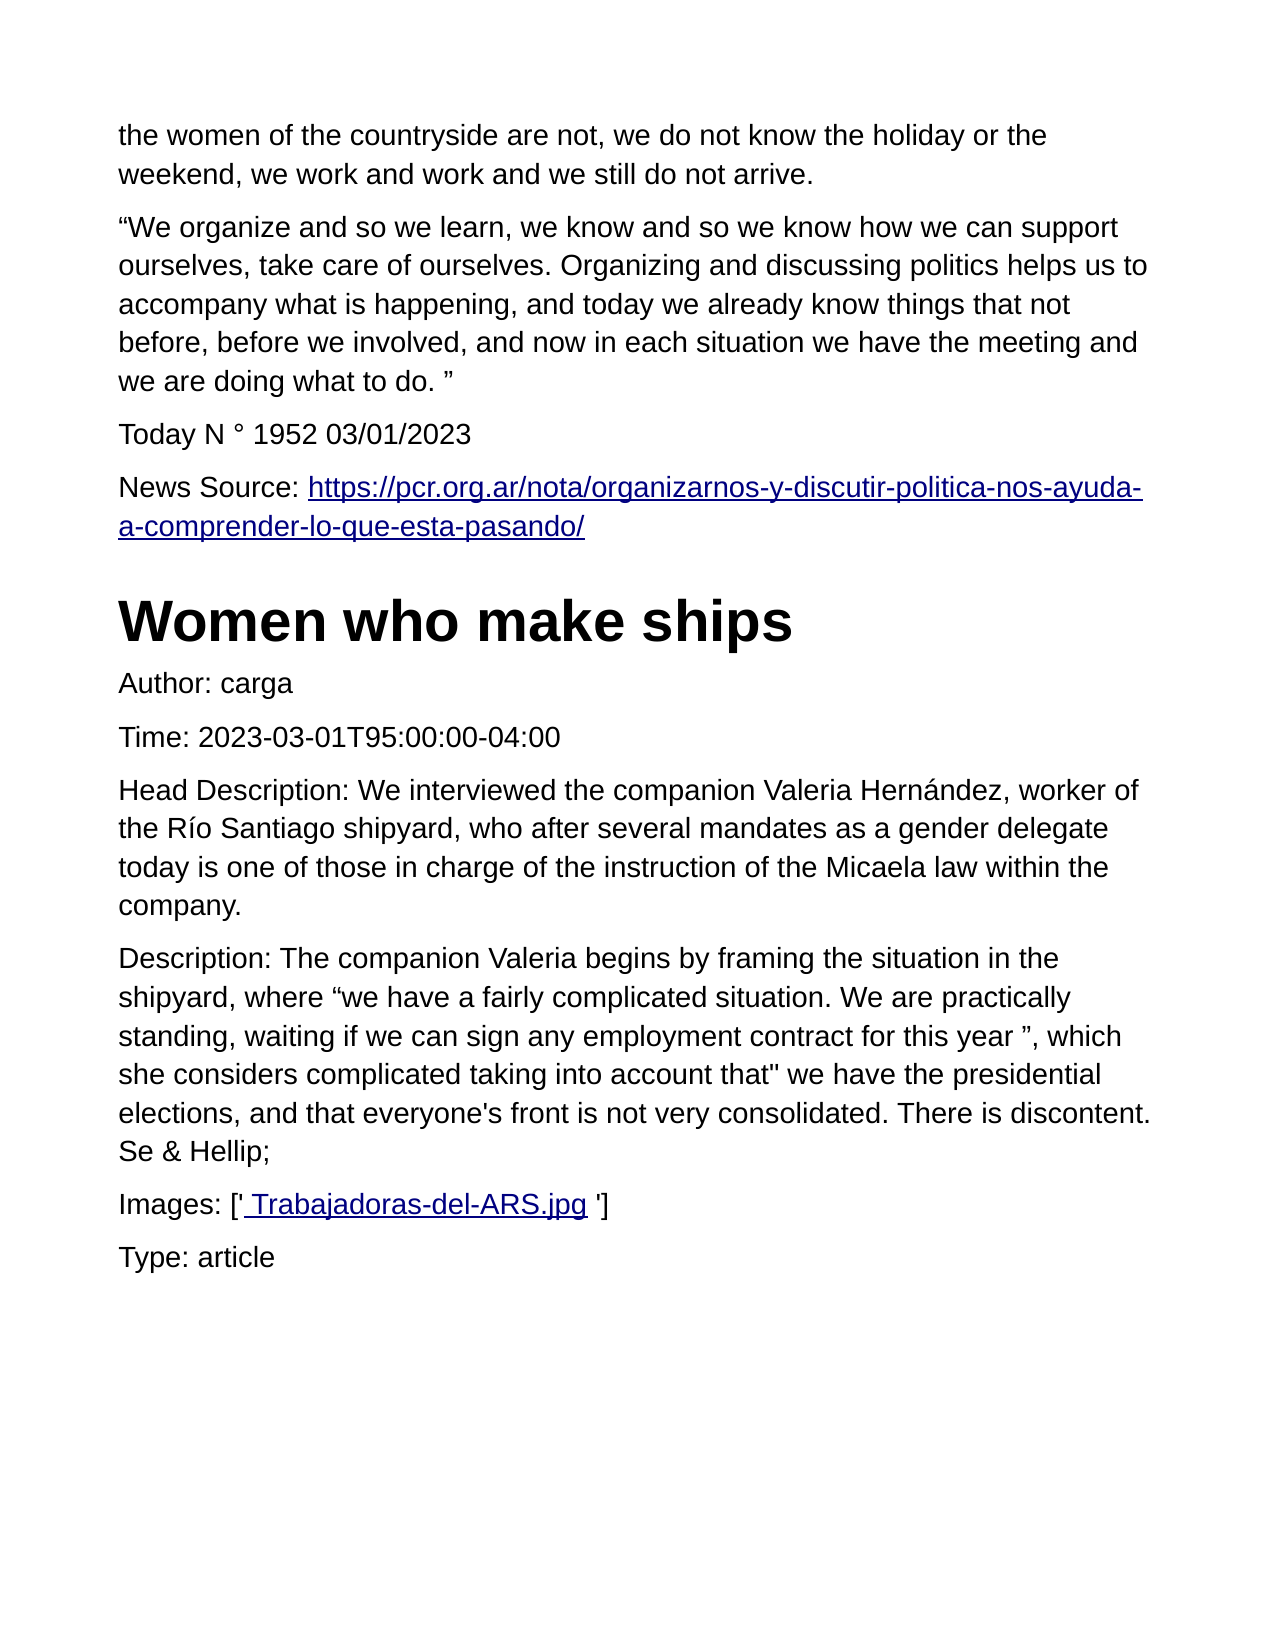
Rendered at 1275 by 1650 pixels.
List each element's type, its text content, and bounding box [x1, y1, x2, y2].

text Type: article [118, 1240, 1157, 1274]
text Description: The companion Valeria begins by framing the situation in the shipyard, where “we have a fairly complicated situation. We are practically standing, waiting if we can sign any employment contract for this year ”, which she considers complicated taking into account that" we have the presidential elections, and that everyone's front is not very consolidated. There is discontent. Se & Hellip; [118, 941, 1157, 1168]
text News Source: https://pcr.org.ar/nota/organizarnos-y-discutir-politica-nos-ayuda-a-comprender-lo-que-esta-pasando/ [118, 470, 1157, 542]
text Head Description: We interviewed the companion Valeria Hernández, worker of the Río Santiago shipyard, who after several mandates as a gender delegate today is one of those in charge of the instruction of the Micaela law within the company. [118, 773, 1157, 922]
text Today N ° 1952 03/01/2023 [118, 417, 1157, 451]
text Author: carga [118, 666, 1157, 700]
text Images: [' Trabajadoras-del-ARS.jpg '] [118, 1187, 1157, 1221]
subtitle Women who make ships [118, 587, 1157, 654]
text the women of the countryside are not, we do not know the holiday or the weekend, we work and work and we still do not arrive. [118, 118, 1157, 190]
text Time: 2023-03-01T95:00:00-04:00 [118, 719, 1157, 753]
text “We organize and so we learn, we know and so we know how we can support ourselves, take care of ourselves. Organizing and discussing politics helps us to accompany what is happening, and today we already know things that not before, before we involved, and now in each situation we have the meeting and we are doing what to do. ” [118, 210, 1157, 397]
